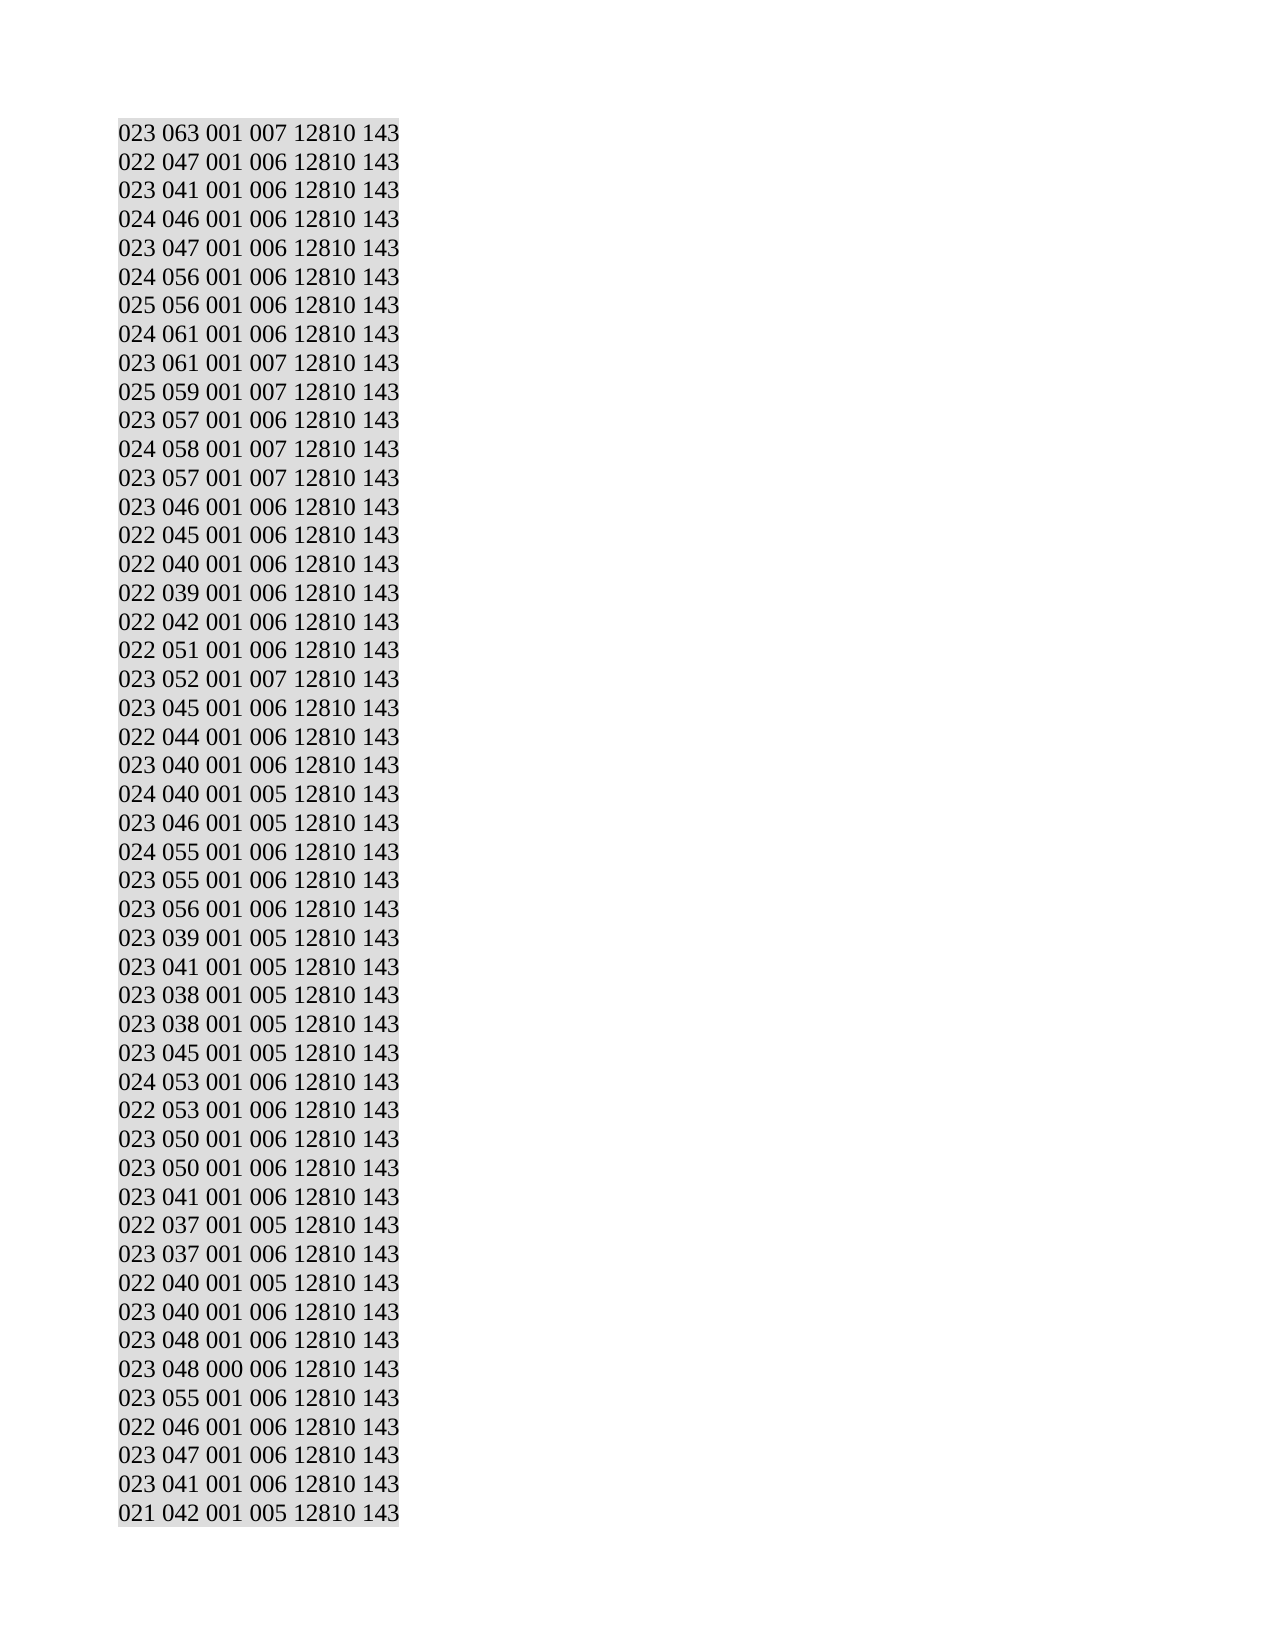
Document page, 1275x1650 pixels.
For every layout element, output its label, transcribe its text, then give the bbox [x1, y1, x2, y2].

text 023 037 001 006 12810 143 [118, 1239, 1157, 1268]
text 025 056 001 006 12810 143 [118, 291, 1157, 319]
text 023 041 001 006 12810 143 [118, 176, 1157, 204]
text 023 046 001 006 12810 143 [118, 492, 1157, 521]
text 023 050 001 006 12810 143 [118, 1153, 1157, 1182]
text 022 047 001 006 12810 143 [118, 147, 1157, 176]
text 024 040 001 005 12810 143 [118, 779, 1157, 808]
text 024 053 001 006 12810 143 [118, 1067, 1157, 1096]
text 023 041 001 006 12810 143 [118, 1469, 1157, 1498]
text 025 059 001 007 12810 143 [118, 377, 1157, 406]
text 022 044 001 006 12810 143 [118, 722, 1157, 751]
text 023 055 001 006 12810 143 [118, 866, 1157, 894]
text 023 047 001 006 12810 143 [118, 1441, 1157, 1469]
text 023 041 001 006 12810 143 [118, 1182, 1157, 1211]
text 023 045 001 005 12810 143 [118, 1038, 1157, 1067]
text 023 063 001 007 12810 143 [118, 118, 1157, 147]
text 024 055 001 006 12810 143 [118, 837, 1157, 866]
text 023 039 001 005 12810 143 [118, 923, 1157, 952]
text 022 051 001 006 12810 143 [118, 636, 1157, 664]
text 022 042 001 006 12810 143 [118, 607, 1157, 636]
text 023 048 000 006 12810 143 [118, 1354, 1157, 1383]
text 022 045 001 006 12810 143 [118, 521, 1157, 549]
text 023 057 001 007 12810 143 [118, 463, 1157, 492]
text 022 046 001 006 12810 143 [118, 1412, 1157, 1441]
text 023 047 001 006 12810 143 [118, 233, 1157, 262]
text 023 056 001 006 12810 143 [118, 894, 1157, 923]
text 023 045 001 006 12810 143 [118, 693, 1157, 722]
text 024 061 001 006 12810 143 [118, 319, 1157, 348]
text 024 056 001 006 12810 143 [118, 262, 1157, 291]
text 023 052 001 007 12810 143 [118, 664, 1157, 693]
text 024 046 001 006 12810 143 [118, 204, 1157, 233]
text 023 038 001 005 12810 143 [118, 1009, 1157, 1038]
text 023 040 001 006 12810 143 [118, 1297, 1157, 1326]
text 023 040 001 006 12810 143 [118, 751, 1157, 779]
text 022 040 001 006 12810 143 [118, 549, 1157, 578]
text 023 041 001 005 12810 143 [118, 952, 1157, 981]
text 023 055 001 006 12810 143 [118, 1383, 1157, 1412]
text 023 048 001 006 12810 143 [118, 1326, 1157, 1354]
text 022 040 001 005 12810 143 [118, 1268, 1157, 1297]
text 023 061 001 007 12810 143 [118, 348, 1157, 377]
text 023 038 001 005 12810 143 [118, 981, 1157, 1009]
text 023 057 001 006 12810 143 [118, 406, 1157, 434]
text 023 050 001 006 12810 143 [118, 1124, 1157, 1153]
text 023 046 001 005 12810 143 [118, 808, 1157, 837]
text 022 053 001 006 12810 143 [118, 1096, 1157, 1124]
text 021 042 001 005 12810 143 [118, 1498, 1157, 1527]
text 022 039 001 006 12810 143 [118, 578, 1157, 607]
text 024 058 001 007 12810 143 [118, 434, 1157, 463]
text 022 037 001 005 12810 143 [118, 1211, 1157, 1239]
